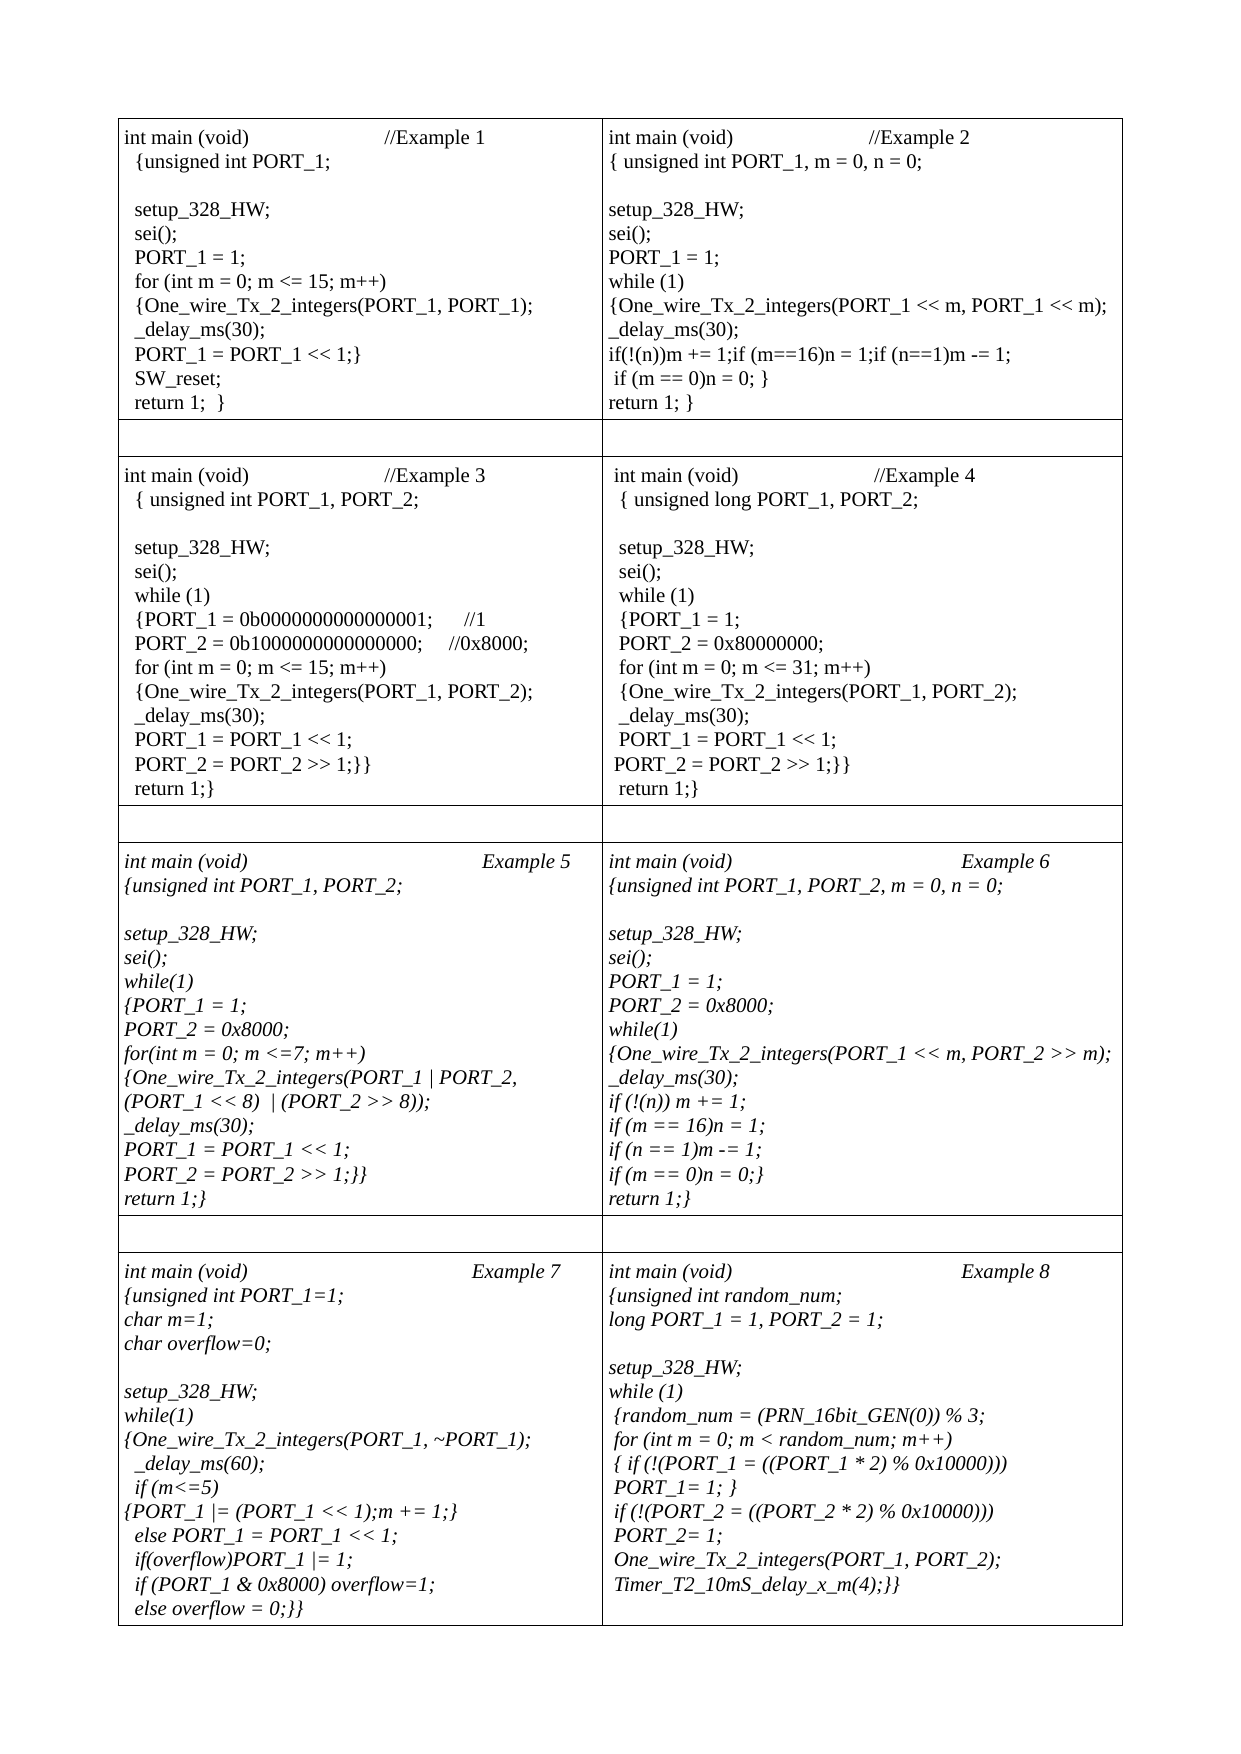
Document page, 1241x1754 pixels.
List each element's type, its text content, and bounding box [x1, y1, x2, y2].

table_cell [119, 1216, 602, 1252]
table_cell [119, 420, 602, 456]
table_cell int main (void) Example 6 {unsigned int PORT_1, PORT_2, m = 0, n = 0; setup_328_HW; sei(); PORT_1 = 1; PORT_2 = 0x8000; while(1) {One_wire_Tx_2_integers(PORT_1 << m, PORT_2 >> m); _delay_ms(30); if (!(n)) m += 1; if (m == 16)n = 1; if (n == 1)m -= 1; if (m == 0)n = 0;} return 1;} [603, 843, 1122, 1215]
table_cell int main (void) Example 7 {unsigned int PORT_1=1; char m=1; char overflow=0; setup_328_HW; while(1) {One_wire_Tx_2_integers(PORT_1, ~PORT_1); _delay_ms(60); if (m<=5) {PORT_1 |= (PORT_1 << 1);m += 1;} else PORT_1 = PORT_1 << 1; if(overflow)PORT_1 |= 1; if (PORT_1 & 0x8000) overflow=1; else overflow = 0;}} [119, 1253, 602, 1625]
table_header int main (void) //Example 2 { unsigned int PORT_1, m = 0, n = 0; setup_328_HW; sei(); PORT_1 = 1; while (1) {One_wire_Tx_2_integers(PORT_1 << m, PORT_1 << m); _delay_ms(30); if(!(n))m += 1;if (m==16)n = 1;if (n==1)m -= 1; if (m == 0)n = 0; } return 1; } [603, 119, 1122, 419]
table_cell int main (void) Example 5 {unsigned int PORT_1, PORT_2; setup_328_HW; sei(); while(1) {PORT_1 = 1; PORT_2 = 0x8000; for(int m = 0; m <=7; m++) {One_wire_Tx_2_integers(PORT_1 | PORT_2, (PORT_1 << 8) | (PORT_2 >> 8)); _delay_ms(30); PORT_1 = PORT_1 << 1; PORT_2 = PORT_2 >> 1;}} return 1;} [119, 843, 602, 1215]
table_cell [603, 420, 1122, 456]
table_header int main (void) //Example 1 {unsigned int PORT_1; setup_328_HW; sei(); PORT_1 = 1; for (int m = 0; m <= 15; m++) {One_wire_Tx_2_integers(PORT_1, PORT_1); _delay_ms(30); PORT_1 = PORT_1 << 1;} SW_reset; return 1; } [119, 119, 602, 419]
table_cell int main (void) //Example 3 { unsigned int PORT_1, PORT_2; setup_328_HW; sei(); while (1) {PORT_1 = 0b0000000000000001; //1 PORT_2 = 0b1000000000000000; //0x8000; for (int m = 0; m <= 15; m++) {One_wire_Tx_2_integers(PORT_1, PORT_2); _delay_ms(30); PORT_1 = PORT_1 << 1; PORT_2 = PORT_2 >> 1;}} return 1;} [119, 457, 602, 805]
table_cell [119, 806, 602, 842]
table_cell int main (void) //Example 4 { unsigned long PORT_1, PORT_2; setup_328_HW; sei(); while (1) {PORT_1 = 1; PORT_2 = 0x80000000; for (int m = 0; m <= 31; m++) {One_wire_Tx_2_integers(PORT_1, PORT_2); _delay_ms(30); PORT_1 = PORT_1 << 1; PORT_2 = PORT_2 >> 1;}} return 1;} [603, 457, 1122, 805]
table_cell int main (void) Example 8 {unsigned int random_num; long PORT_1 = 1, PORT_2 = 1; setup_328_HW; while (1) {random_num = (PRN_16bit_GEN(0)) % 3; for (int m = 0; m < random_num; m++) { if (!(PORT_1 = ((PORT_1 * 2) % 0x10000))) PORT_1= 1; } if (!(PORT_2 = ((PORT_2 * 2) % 0x10000))) PORT_2= 1; One_wire_Tx_2_integers(PORT_1, PORT_2); Timer_T2_10mS_delay_x_m(4);}} [603, 1253, 1122, 1625]
table_cell [603, 1216, 1122, 1252]
table_cell [603, 806, 1122, 842]
